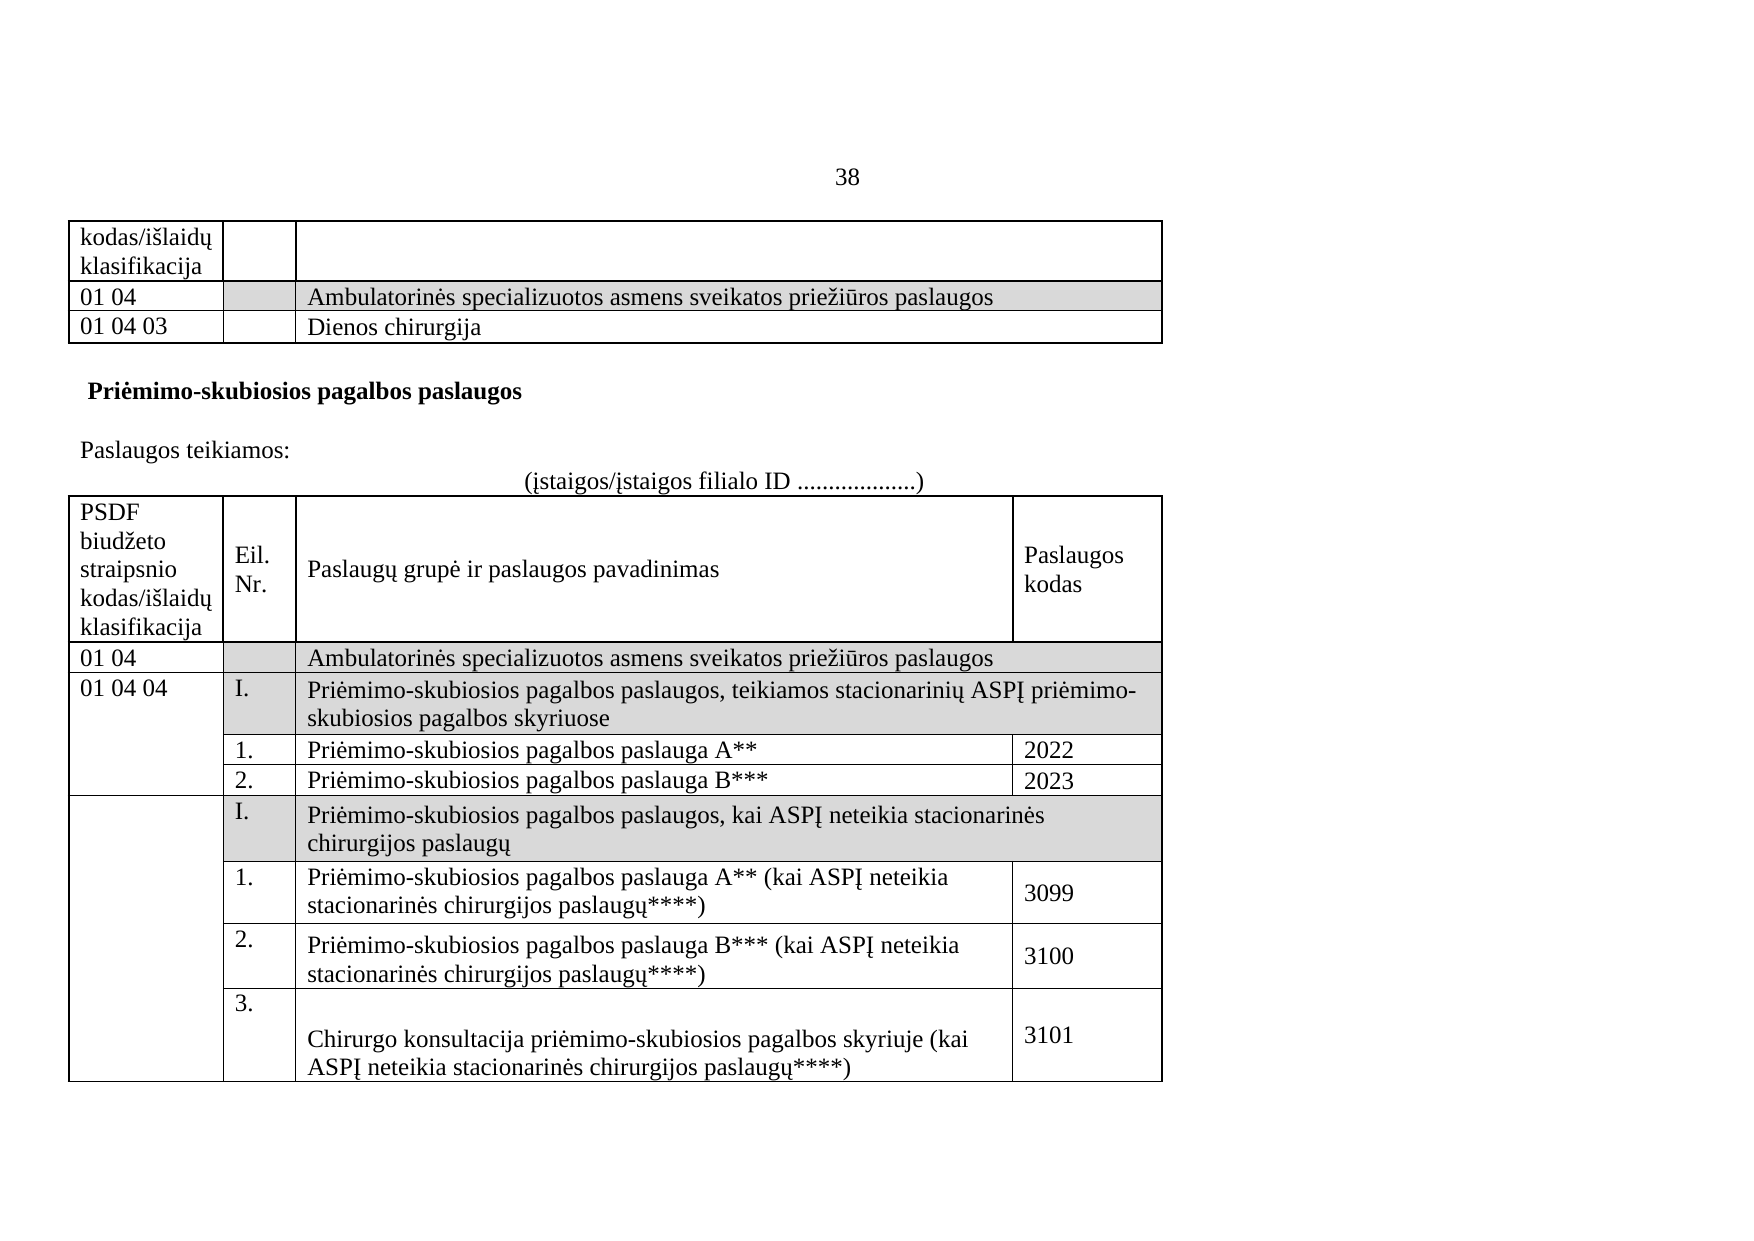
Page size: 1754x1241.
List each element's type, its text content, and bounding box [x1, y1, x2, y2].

table_cell [223, 405, 296, 434]
table_cell Priėmimo-skubiosios pagalbos paslaugos, teikiamos stacionarinių ASPĮ priėmimo-skubiosios pagalbos skyriuose [296, 673, 1161, 734]
table_cell [70, 861, 223, 923]
table_cell [1013, 434, 1162, 464]
table_cell [1163, 220, 1606, 279]
table_cell [70, 988, 223, 1081]
table_cell [1163, 641, 1606, 672]
table_cell [224, 222, 295, 279]
table_cell 01 04 [70, 282, 223, 310]
table_cell 3100 [1013, 924, 1161, 987]
table_cell Priėmimo-skubiosios pagalbos paslauga B*** (kai ASPĮ neteikia stacionarinės chirurgijos paslaugų****) [296, 924, 1012, 987]
table_cell 01 04 04 [70, 673, 223, 734]
table_cell [513, 1082, 867, 1111]
table_cell Ambulatorinės specializuotos asmens sveikatos priežiūros paslaugos [296, 282, 1161, 310]
table_cell 3. [224, 989, 295, 1081]
table_cell Priėmimo-skubiosios pagalbos paslauga A** [296, 735, 1012, 764]
table_cell [69, 405, 223, 434]
table_cell [70, 764, 223, 795]
table_cell [867, 344, 1013, 372]
table_cell Priėmimo-skubiosios pagalbos paslaugos [69, 373, 1162, 405]
table_cell [1162, 464, 1606, 495]
table_cell 01 04 [70, 643, 223, 672]
table_cell Paslaugos kodas [1014, 497, 1161, 641]
table_cell I. [224, 796, 295, 861]
table_cell [296, 1082, 513, 1111]
table_cell [1013, 464, 1162, 495]
table_cell [513, 344, 867, 372]
table_cell 2. [224, 765, 295, 795]
table_cell [1013, 344, 1162, 372]
table_cell [1162, 373, 1606, 405]
table_cell Priėmimo-skubiosios pagalbos paslaugos, kai ASPĮ neteikia stacionarinės chirurgijos paslaugų [296, 796, 1161, 861]
table_cell [297, 222, 1161, 279]
table_cell [513, 434, 867, 464]
table_cell Priėmimo-skubiosios pagalbos paslauga A** (kai ASPĮ neteikia stacionarinės chirurgijos paslaugų****) [296, 862, 1012, 923]
table_cell [1013, 405, 1162, 434]
table_cell Eil. Nr. [224, 497, 295, 641]
table_cell Ambulatorinės specializuotos asmens sveikatos priežiūros paslaugos [296, 643, 1161, 672]
table_cell [1163, 310, 1606, 342]
table_cell Paslaugos teikiamos: [69, 434, 513, 464]
table_cell [867, 405, 1013, 434]
table_cell 01 04 03 [70, 311, 223, 342]
table_cell [1162, 1081, 1606, 1111]
table_cell [70, 734, 223, 764]
table_cell [513, 405, 867, 434]
table_cell [867, 434, 1013, 464]
table_cell [223, 344, 296, 372]
table_cell 2023 [1013, 765, 1161, 795]
table_cell [223, 1082, 296, 1111]
table_cell I. [224, 673, 295, 734]
table_cell 3101 [1013, 989, 1161, 1081]
table_cell [70, 796, 223, 861]
table_cell [1163, 672, 1606, 734]
table_cell [1163, 861, 1606, 923]
table_cell 1. [224, 735, 295, 764]
table_cell [223, 464, 296, 495]
table_cell [296, 344, 513, 372]
table_cell Dienos chirurgija [296, 311, 1161, 342]
table_cell [1163, 280, 1606, 310]
table_cell kodas/išlaidų klasifikacija [70, 222, 222, 279]
table_cell [224, 311, 295, 342]
table_cell [69, 1082, 223, 1111]
table_cell 2022 [1013, 735, 1161, 764]
table_cell [1162, 434, 1606, 464]
table_cell [224, 643, 295, 672]
table_cell 2. [224, 924, 295, 987]
table_cell [1163, 734, 1606, 764]
table_cell [1013, 1082, 1162, 1111]
table_cell [1162, 405, 1606, 434]
table_cell [1163, 495, 1606, 641]
table_cell (įstaigos/įstaigos filialo ID ...................) [513, 464, 1013, 495]
table_cell [1163, 764, 1606, 795]
table_cell [1163, 795, 1606, 861]
table_cell [224, 282, 295, 310]
table_cell 3099 [1013, 862, 1161, 923]
table_cell [1163, 923, 1606, 987]
table_cell [296, 405, 513, 434]
table_cell [1163, 988, 1606, 1081]
table_cell [867, 1082, 1013, 1111]
table_cell Chirurgo konsultacija priėmimo-skubiosios pagalbos skyriuje (kai ASPĮ neteikia stacionarinės chirurgijos paslaugų****) [296, 989, 1012, 1081]
table_cell Paslaugų grupė ir paslaugos pavadinimas [297, 497, 1012, 641]
table_cell [69, 344, 223, 372]
table_cell Priėmimo-skubiosios pagalbos paslauga B*** [296, 765, 1012, 795]
table_cell 1. [224, 862, 295, 923]
table_cell [69, 464, 223, 495]
table_cell [1162, 342, 1606, 372]
table_cell [296, 464, 513, 495]
table_cell PSDF biudžeto straipsnio kodas/išlaidų klasifikacija [70, 497, 222, 641]
table_cell [70, 923, 223, 987]
